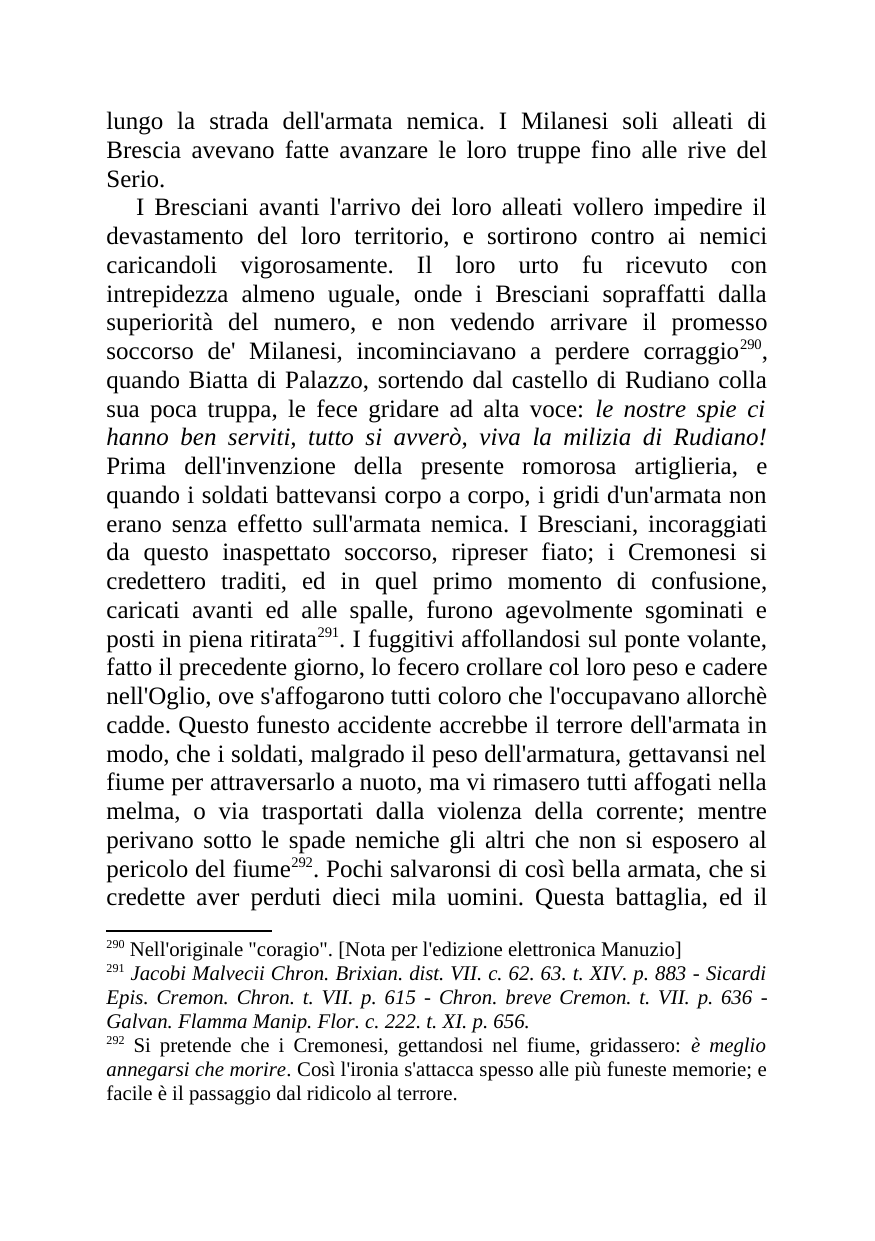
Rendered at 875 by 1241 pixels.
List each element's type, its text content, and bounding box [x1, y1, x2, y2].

text Jacobi Malvecii Chron. Brixian. dist. VII. c. 62. 63. t. XIV. p. 883 - Sicardi Epis. Cremon. Chron. t. VII. p. 615 - Chron. breve Cremon. t. VII. p. 636 - Galvan. Flamma Manip. Flor. c. 222. t. XI. p. 656. [106, 961, 768, 1033]
text Si pretende che i Cremonesi, gettandosi nel fiume, gridassero: è meglio annegarsi che morire. Così l'ironia s'attacca spesso alle più funeste memorie; e facile è il passaggio dal ridicolo al terrore. [106, 1033, 768, 1105]
text I Bresciani avanti l'arrivo dei loro alleati vollero impedire il devastamento del loro territorio, e sortirono contro ai nemici caricandoli vigorosamente. Il loro urto fu ricevuto con intrepidezza almeno uguale, onde i Bresciani sopraffatti dalla superiorità del numero, e non vedendo arrivare il promesso soccorso de' Milanesi, incominciavano a perdere corraggio, quando Biatta di Palazzo, sortendo dal castello di Rudiano colla sua poca truppa, le fece gridare ad alta voce: le nostre spie ci hanno ben serviti, tutto si avverò, viva la milizia di Rudiano! Prima dell'invenzione della presente romorosa artiglieria, e quando i soldati battevansi corpo a corpo, i gridi d'un'armata non erano senza effetto sull'armata nemica. I Bresciani, incoraggiati da questo inaspettato soccorso, ripreser fiato; i Cremonesi si credettero traditi, ed in quel primo momento di confusione, caricati avanti ed alle spalle, furono agevolmente sgominati e posti in piena ritirata. I fuggitivi affollandosi sul ponte volante, fatto il precedente giorno, lo fecero crollare col loro peso e cadere nell'Oglio, ove s'affogarono tutti coloro che l'occupavano allorchè cadde. Questo funesto accidente accrebbe il terrore dell'armata in modo, che i soldati, malgrado il peso dell'armatura, gettavansi nel fiume per attraversarlo a nuoto, ma vi rimasero tutti affogati nella melma, o via trasportati dalla violenza della corrente; mentre perivano sotto le spade nemiche gli altri che non si esposero al pericolo del fiume. Pochi salvaronsi di così bella armata, che si credette aver perduti dieci mila uomini. Questa battaglia, ed il [106, 192, 768, 911]
text Nell'originale "coragio". [Nota per l'edizione elettronica Manuzio] [106, 937, 768, 961]
text lungo la strada dell'armata nemica. I Milanesi soli alleati di Brescia avevano fatte avanzare le loro truppe fino alle rive del Serio. [106, 106, 768, 192]
